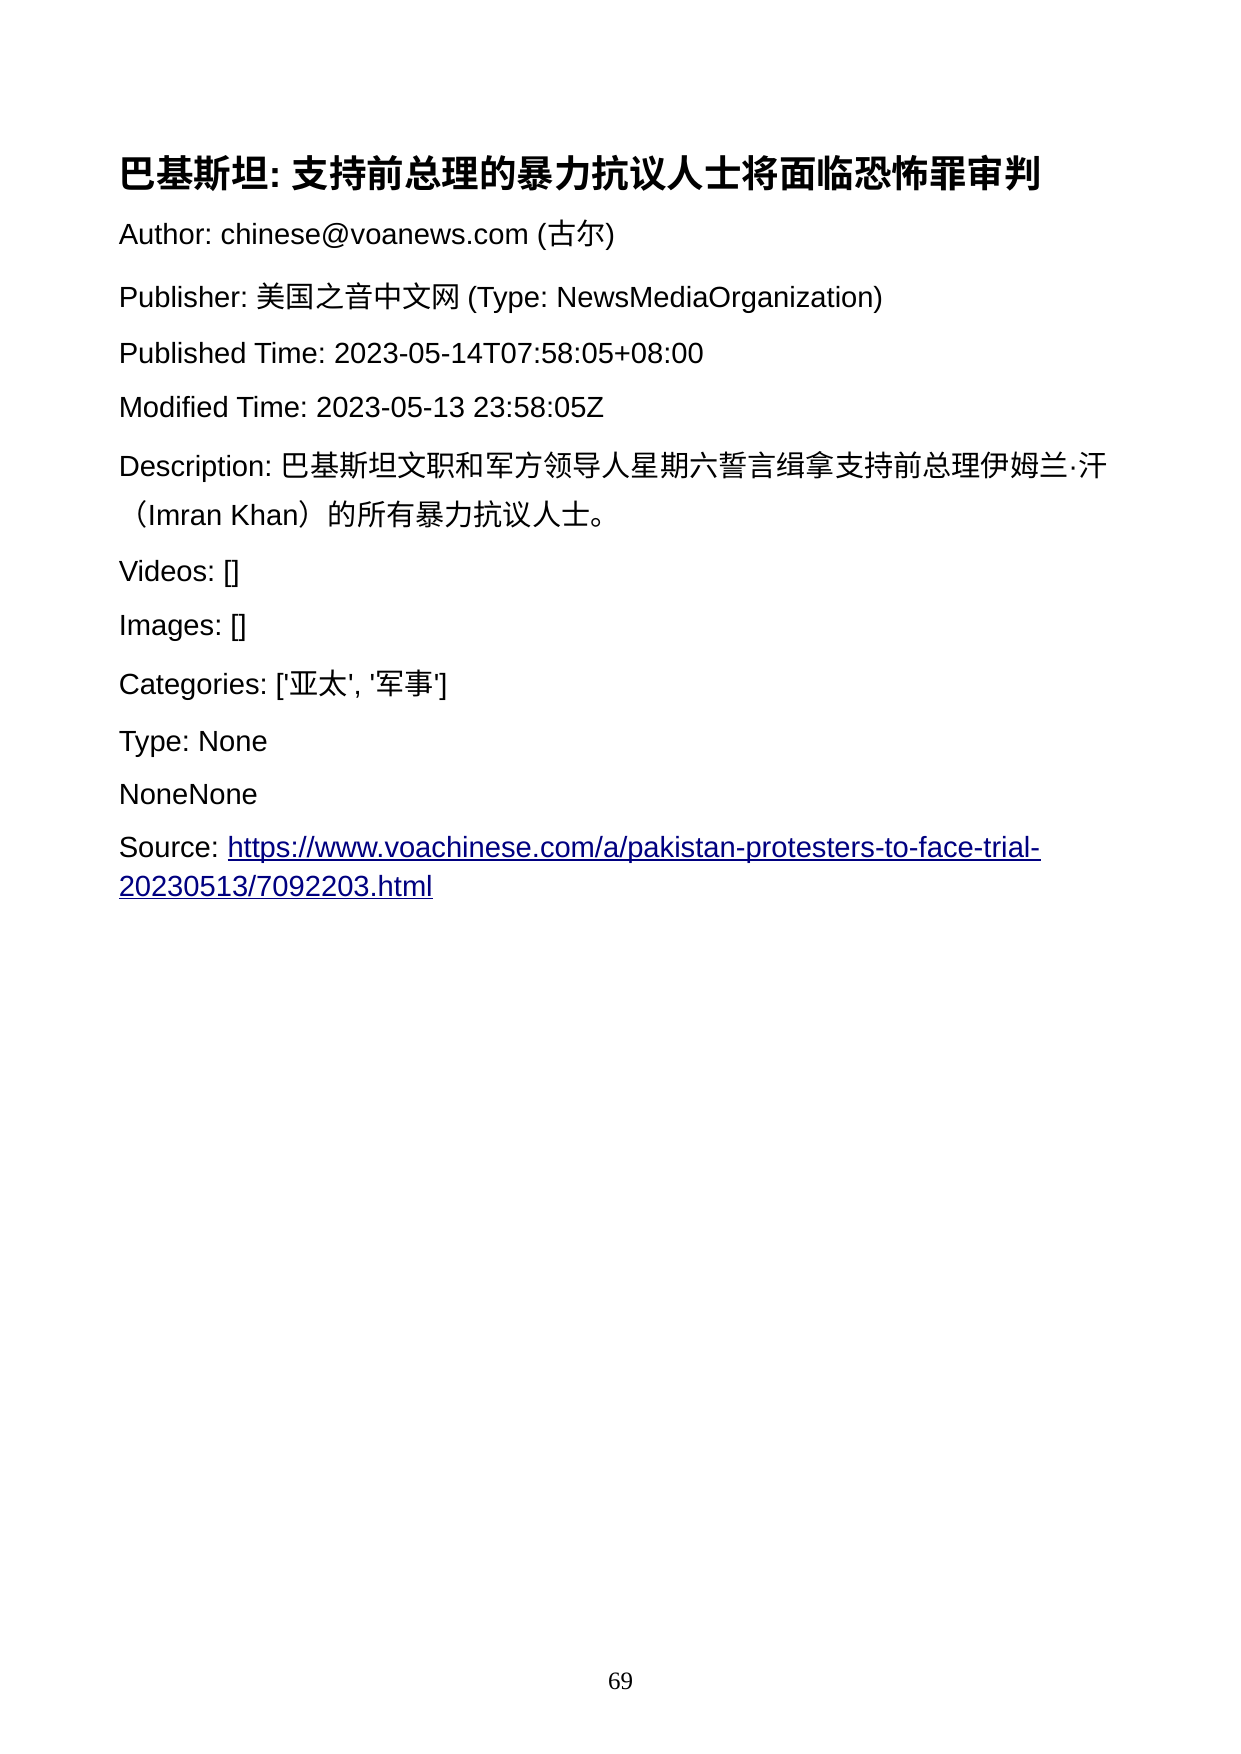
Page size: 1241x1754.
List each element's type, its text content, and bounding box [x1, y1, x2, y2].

text NoneNone [118, 777, 1122, 811]
text Modified Time: 2023-05-13 23:58:05Z [118, 390, 1122, 423]
text Source: https://www.voachinese.com/a/pakistan-protesters-to-face-trial-20230513/7092203.html [118, 830, 1122, 902]
text Images: [] [118, 608, 1122, 641]
text Publisher: 美国之音中文网 (Type: NewsMediaOrganization) [118, 273, 1122, 316]
text Published Time: 2023-05-14T07:58:05+08:00 [118, 337, 1122, 370]
text Author: chinese@voanews.com (古尔) [118, 210, 1122, 253]
text Videos: [] [118, 554, 1122, 588]
text Description: 巴基斯坦文职和军方领导人星期六誓言缉拿支持前总理伊姆兰·汗（Imran Khan）的所有暴力抗议人士。 [118, 443, 1122, 534]
subtitle 巴基斯坦: 支持前总理的暴力抗议人士将面临恐怖罪审判 [118, 143, 1122, 198]
text Type: None [118, 724, 1122, 757]
text Categories: ['亚太', '军事'] [118, 661, 1122, 703]
